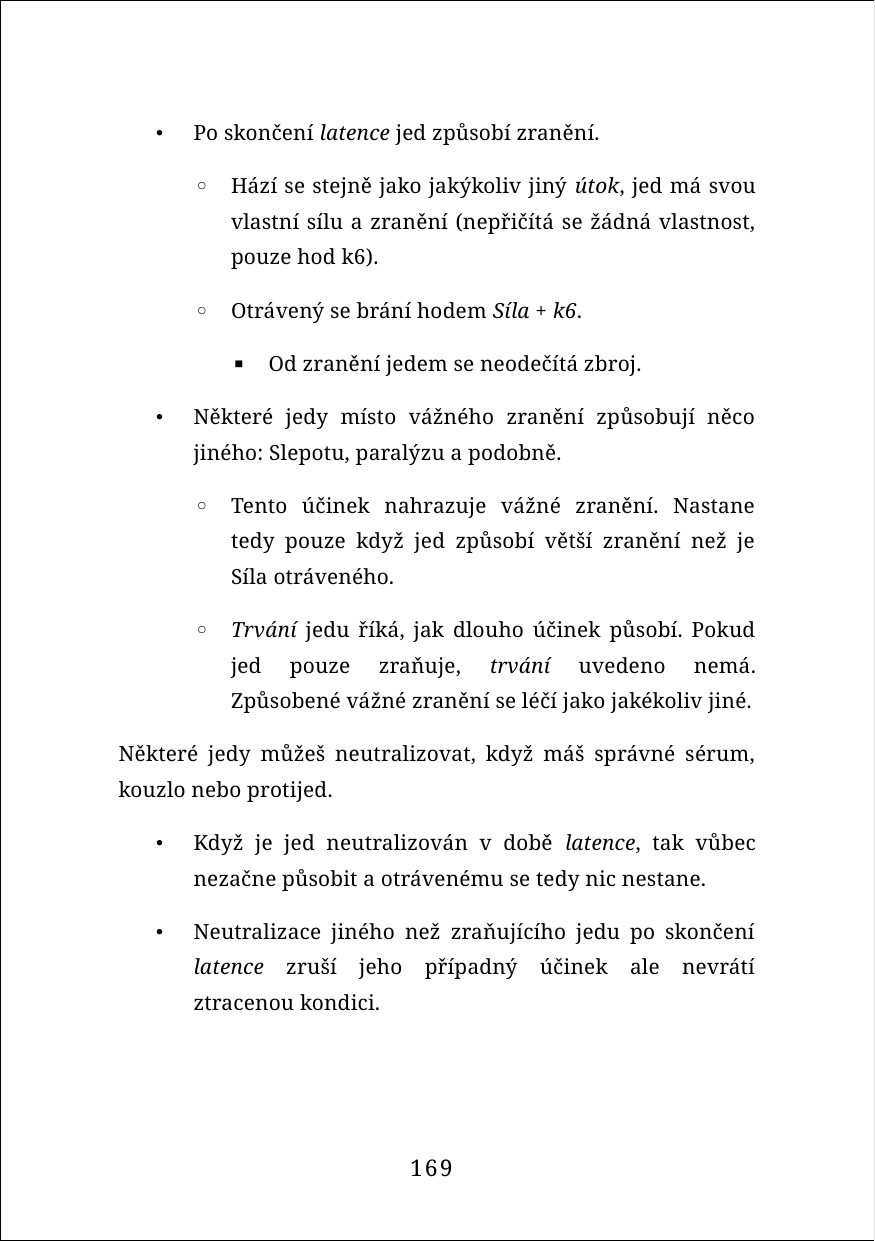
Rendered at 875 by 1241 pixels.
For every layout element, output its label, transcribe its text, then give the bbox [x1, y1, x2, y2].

list Hází se stejně jako jakýkoliv jiný útok, jed má svou vlastní sílu a zranění (nepřičítá se žádná vlastnost, pouze hod k6). [193, 171, 756, 271]
list Když je jed neutralizován v době latence, tak vůbec nezačne působit a otrávenému se tedy nic nestane. [156, 828, 756, 892]
list Neutralizace jiného než zraňujícího jedu po skončení latence zruší jeho případný účinek ale nevrátí ztracenou kondici. [156, 917, 756, 1016]
list Trvání jedu říká, jak dlouho účinek působí. Pokud jed pouze zraňuje, trvání uvedeno nemá. Způsobené vážné zranění se léčí jako jakékoliv jiné. [193, 615, 756, 715]
list Tento účinek nahrazuje vážné zranění. Nastane tedy pouze když jed způsobí větší zranění než je Síla otráveného. [193, 491, 756, 590]
list Otrávený se brání hodem Síla + k6. [193, 296, 756, 324]
list Po skončení latence jed způsobí zranění. [156, 118, 756, 147]
list Některé jedy místo vážného zranění způsobují něco jiného: Slepotu, paralýzu a podobně. [156, 402, 756, 466]
list Od zranění jedem se neodečítá zbroj. [231, 349, 756, 377]
text Některé jedy můžeš neutralizovat, když máš správné sérum, kouzlo nebo protijed. [118, 739, 756, 803]
